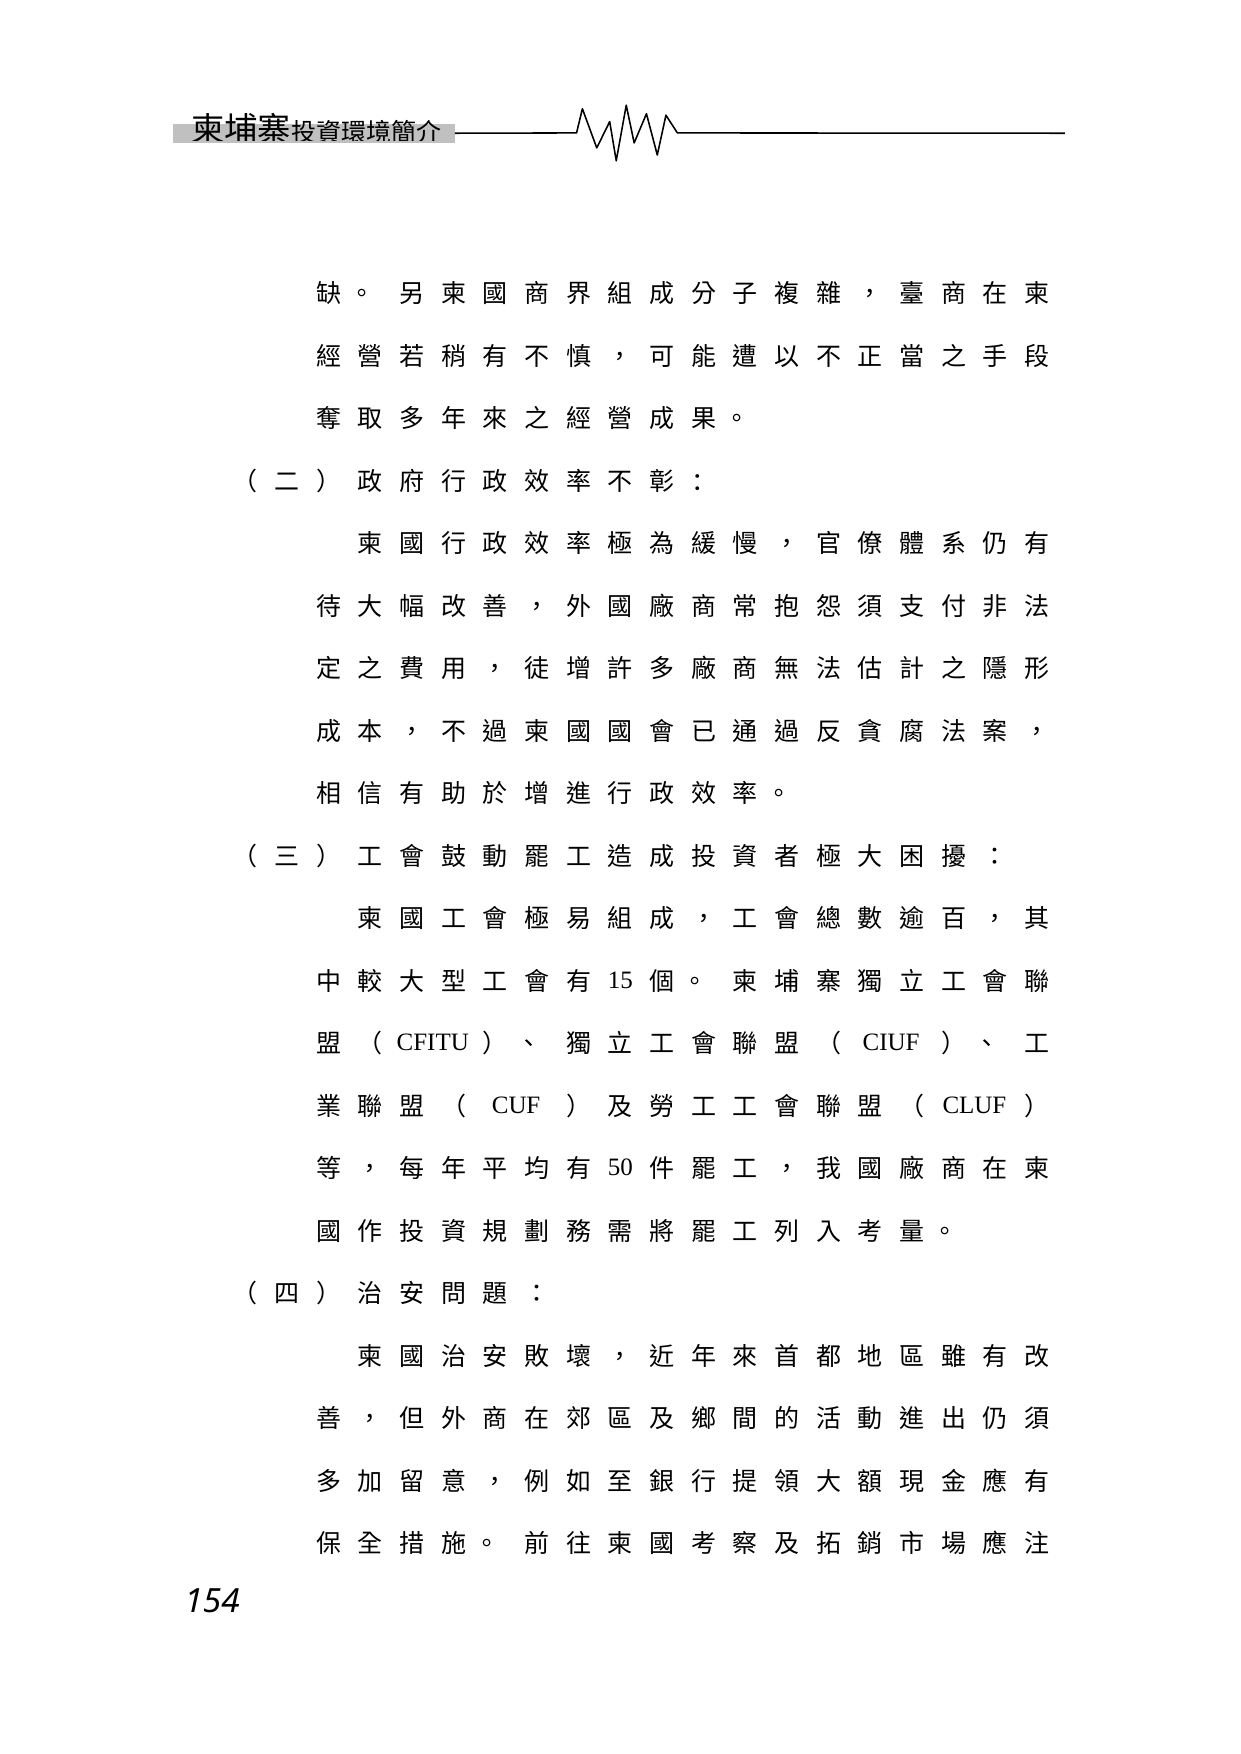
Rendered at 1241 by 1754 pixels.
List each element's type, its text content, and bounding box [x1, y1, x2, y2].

text （四）治安問題： [207, 1250, 1058, 1313]
text 柬國工會極易組成，工會總數逾百，其中較大型工會有15個。柬埔寨獨立工會聯盟（CFITU）、獨立工會聯盟（CIUF）、工業聯盟（CUF）及勞工工會聯盟（CLUF）等，每年平均有50件罷工，我國廠商在柬國作投資規劃務需將罷工列入考量。 [281, 875, 1058, 1250]
text 柬國治安敗壞，近年來首都地區雖有改善，但外商在郊區及鄉間的活動進出仍須多加留意，例如至銀行提領大額現金應有保全措施。前往柬國考察及拓銷市場應注 [281, 1313, 1058, 1563]
text （二）政府行政效率不彰： [207, 438, 1058, 500]
text 缺。另柬國商界組成分子複雜，臺商在柬經營若稍有不慎，可能遭以不正當之手段奪取多年來之經營成果。 [281, 250, 1058, 438]
text （三）工會鼓動罷工造成投資者極大困擾： [207, 813, 1058, 875]
text 柬國行政效率極為緩慢，官僚體系仍有待大幅改善，外國廠商常抱怨須支付非法定之費用，徒增許多廠商無法估計之隱形成本，不過柬國國會已通過反貪腐法案，相信有助於增進行政效率。 [281, 500, 1058, 813]
